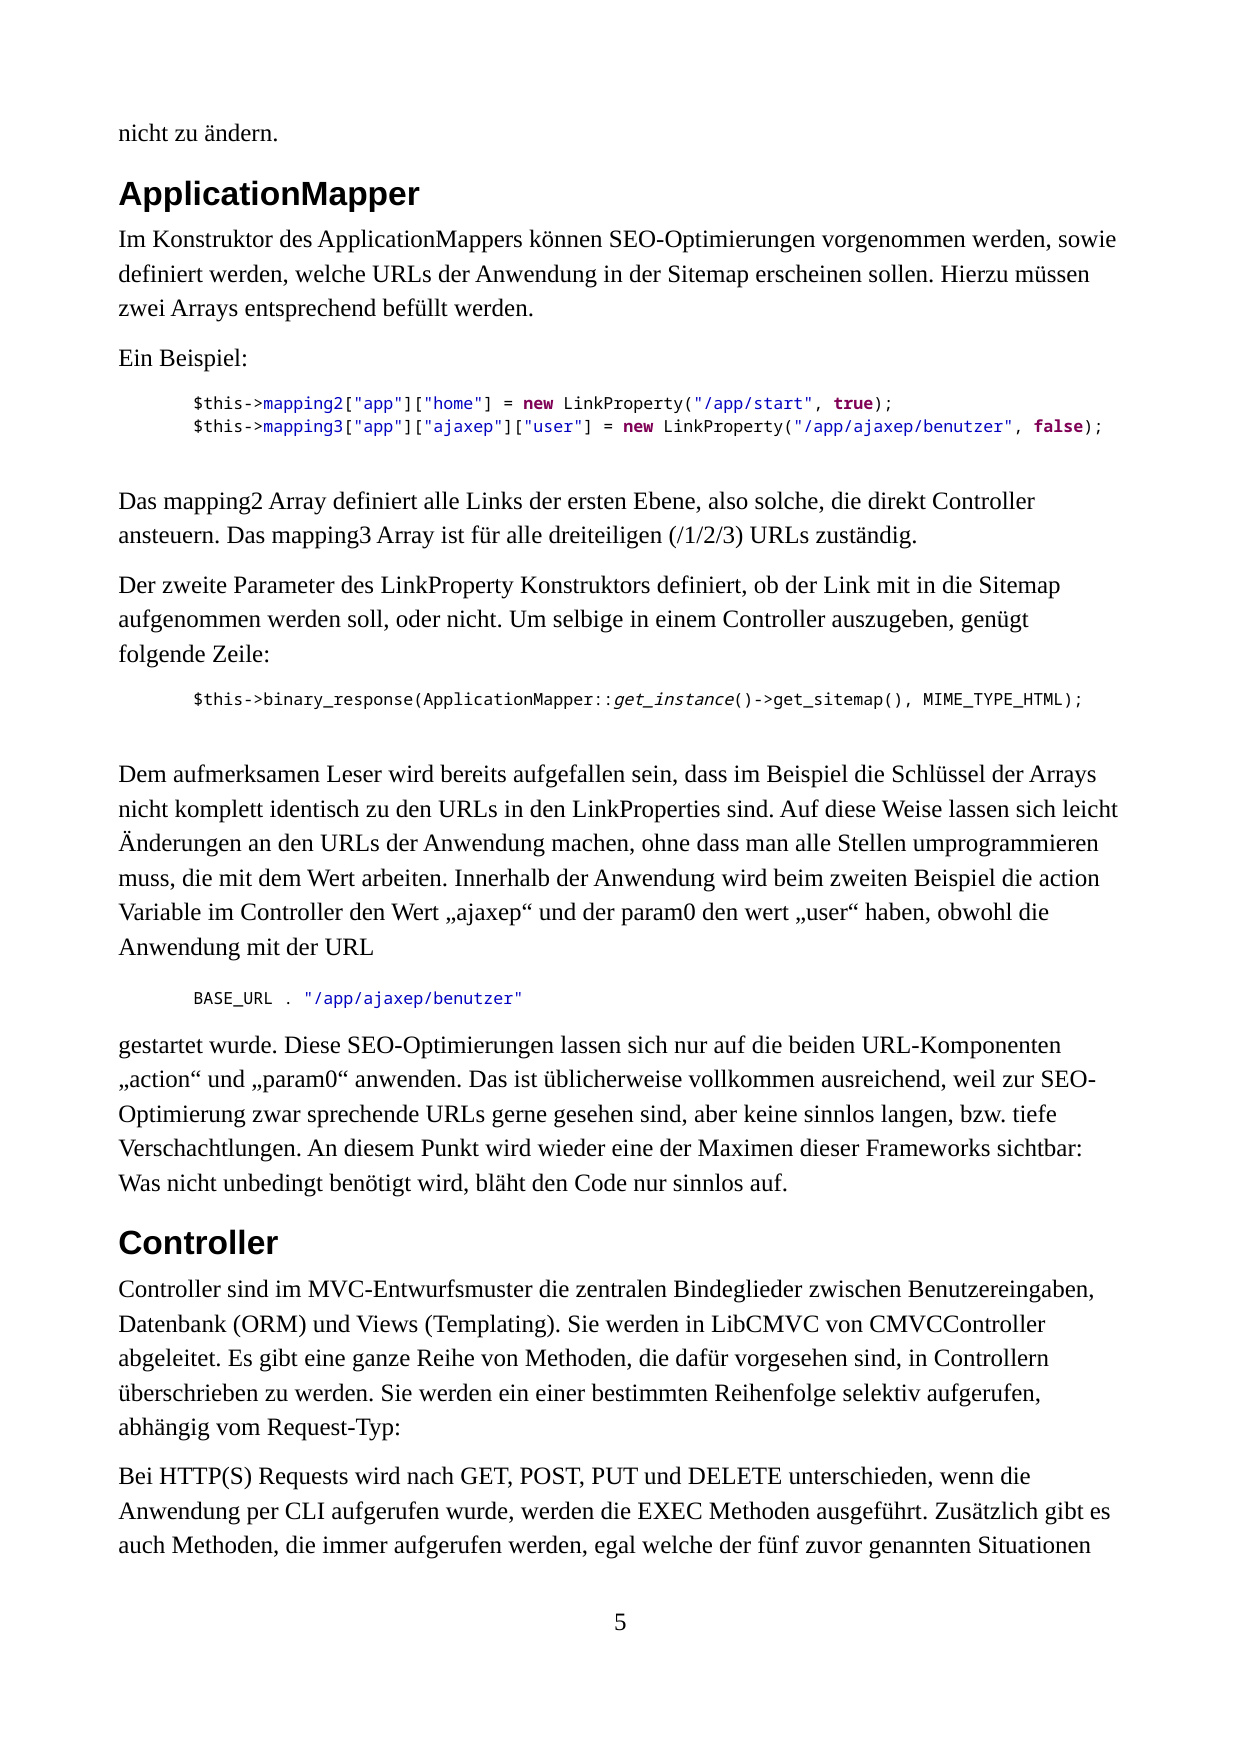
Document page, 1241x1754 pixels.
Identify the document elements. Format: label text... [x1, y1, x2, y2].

text Dem aufmerksamen Leser wird bereits aufgefallen sein, dass im Beispiel die Schlüssel der Arrays nicht komplett identisch zu den URLs in den LinkProperties sind. Auf diese Weise lassen sich leicht Änderungen an den URLs der Anwendung machen, ohne dass man alle Stellen umprogrammieren muss, die mit dem Wert arbeiten. Innerhalb der Anwendung wird beim zweiten Beispiel die action Variable im Controller den Wert „ajaxep“ und der param0 den wert „user“ haben, obwohl die Anwendung mit der URL [118, 759, 1122, 961]
text gestartet wurde. Diese SEO-Optimierungen lassen sich nur auf die beiden URL-Komponenten „action“ und „param0“ anwenden. Das ist üblicherweise vollkommen ausreichend, weil zur SEO-Optimierung zwar sprechende URLs gerne gesehen sind, aber keine sinnlos langen, bzw. tiefe Verschachtlungen. An diesem Punkt wird wieder eine der Maximen dieser Frameworks sichtbar: Was nicht unbedingt benötigt wird, bläht den Code nur sinnlos auf. [118, 1030, 1122, 1197]
text BASE_URL . "/app/ajaxep/benutzer" [118, 981, 1122, 1010]
text $this->mapping3["app"]["ajaxep"]["user"] = new LinkProperty("/app/ajaxep/benutzer", false); [118, 414, 1122, 437]
text nicht zu ändern. [118, 118, 1122, 147]
text Ein Beispiel: [118, 343, 1122, 371]
text Der zweite Parameter des LinkProperty Konstruktors definiert, ob der Link mit in die Sitemap aufgenommen werden soll, oder nicht. Um selbige in einem Controller auszugeben, genügt folgende Zeile: [118, 570, 1122, 667]
text Controller sind im MVC-Entwurfsmuster die zentralen Bindeglieder zwischen Benutzereingaben, Datenbank (ORM) und Views (Templating). Sie werden in LibCMVC von CMVCController abgeleitet. Es gibt eine ganze Reihe von Methoden, die dafür vorgesehen sind, in Controllern überschrieben zu werden. Sie werden ein einer bestimmten Reihenfolge selektiv aufgerufen, abhängig vom Request-Typ: [118, 1274, 1122, 1441]
subtitle ApplicationMapper [118, 173, 1122, 212]
text $this->mapping2["app"]["home"] = new LinkProperty("/app/start", true); [118, 392, 1122, 414]
text $this->binary_response(ApplicationMapper::get_instance()->get_sitemap(), MIME_TYPE_HTML); [118, 688, 1122, 710]
subtitle Controller [118, 1223, 1122, 1262]
text Das mapping2 Array definiert alle Links der ersten Ebene, also solche, die direkt Controller ansteuern. Das mapping3 Array ist für alle dreiteiligen (/1/2/3) URLs zuständig. [118, 486, 1122, 549]
text Im Konstruktor des ApplicationMappers können SEO-Optimierungen vorgenommen werden, sowie definiert werden, welche URLs der Anwendung in der Sitemap erscheinen sollen. Hierzu müssen zwei Arrays entsprechend befüllt werden. [118, 224, 1122, 322]
text Bei HTTP(S) Requests wird nach GET, POST, PUT und DELETE unterschieden, wenn die Anwendung per CLI aufgerufen wurde, werden die EXEC Methoden ausgeführt. Zusätzlich gibt es auch Methoden, die immer aufgerufen werden, egal welche der fünf zuvor genannten Situationen [118, 1461, 1122, 1559]
